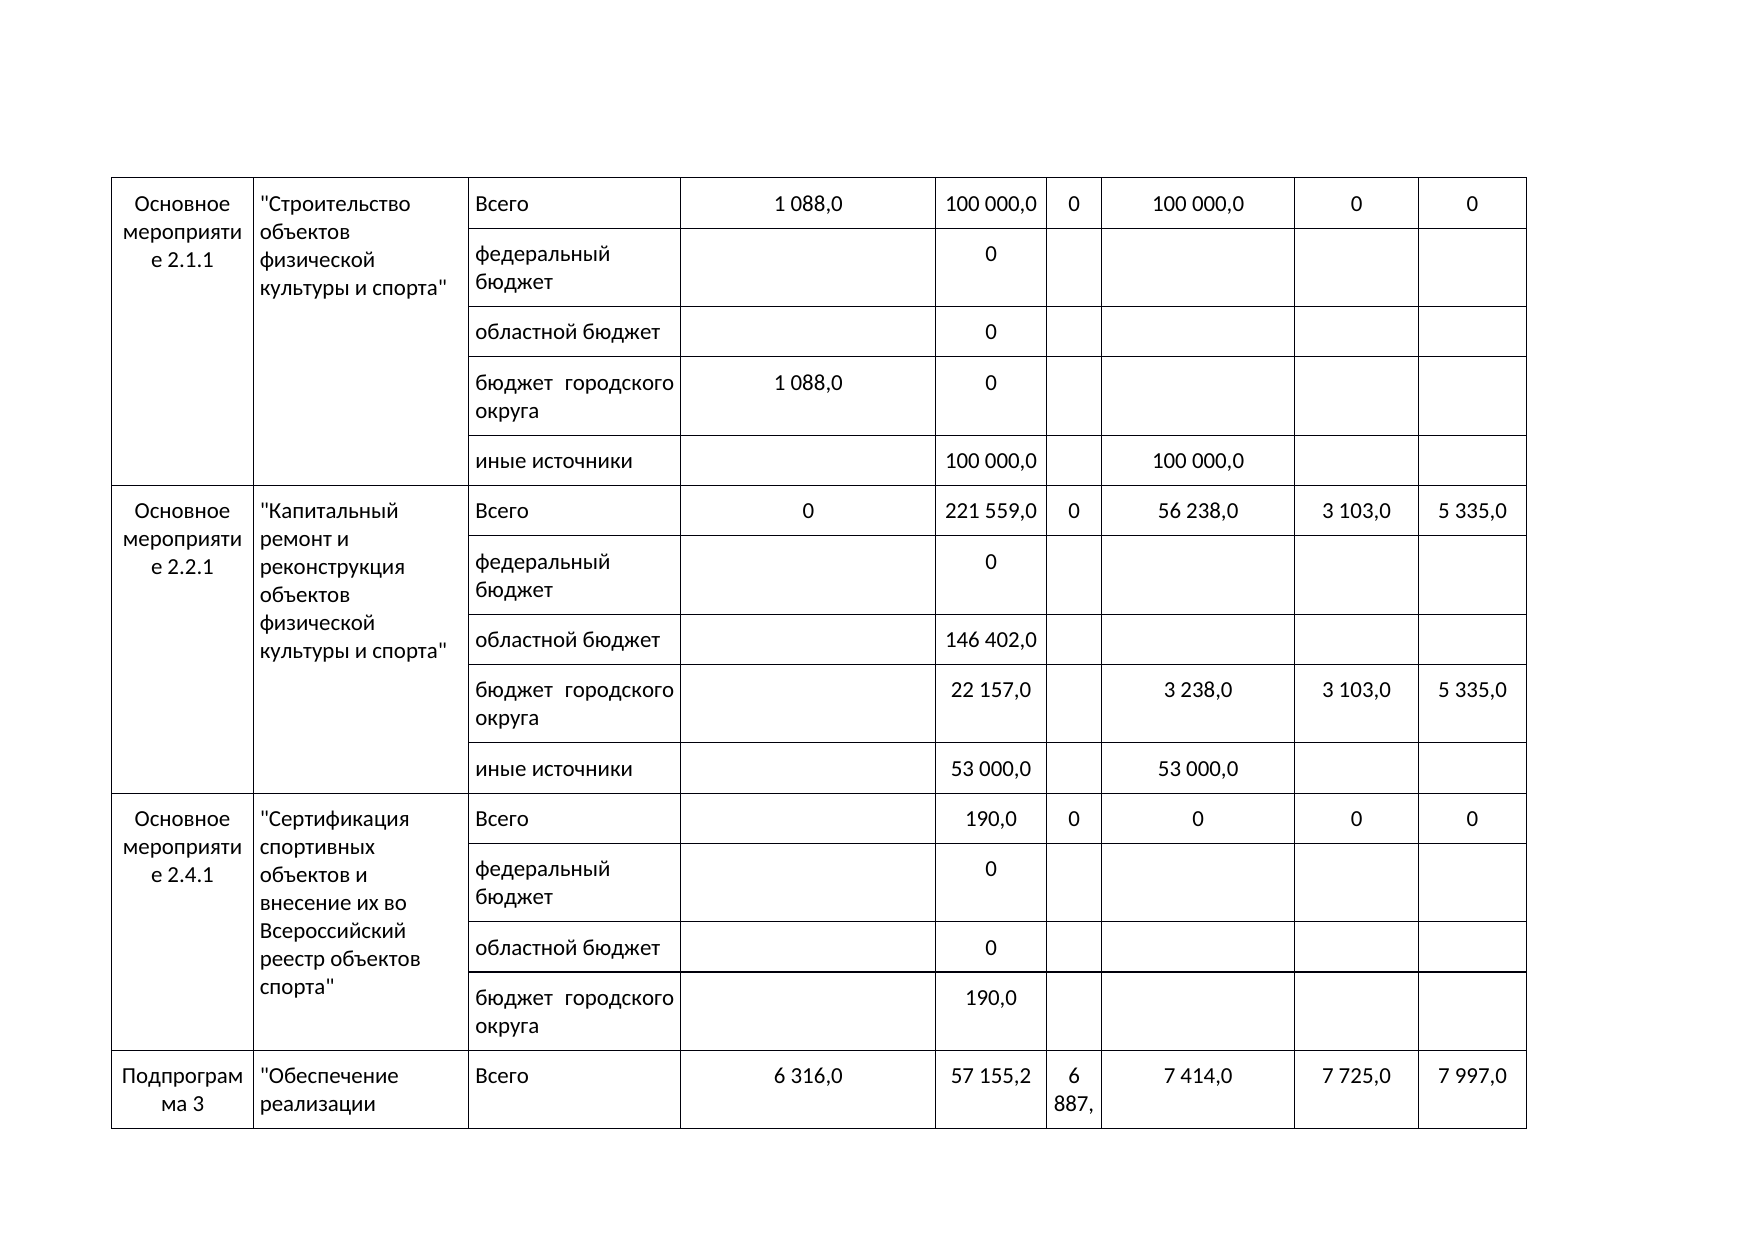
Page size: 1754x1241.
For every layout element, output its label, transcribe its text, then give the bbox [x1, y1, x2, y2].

table_cell [1295, 844, 1418, 921]
table_cell 1 088,0 [681, 357, 935, 434]
table_cell 146 402,0 [936, 615, 1046, 664]
table_cell [1295, 229, 1418, 306]
table_cell [681, 844, 935, 921]
table_cell федеральный бюджет [469, 844, 680, 921]
table_cell 7 414,0 [1102, 1051, 1294, 1128]
table_cell 3 103,0 [1295, 486, 1418, 535]
table_cell 100 000,0 [1102, 178, 1294, 227]
table_cell Всего [469, 486, 680, 535]
table_cell [1047, 743, 1101, 792]
table_cell [1047, 665, 1101, 742]
table_cell [1419, 357, 1526, 434]
table_cell бюджет городского округа [469, 357, 680, 434]
table_cell Всего [469, 794, 680, 843]
table_cell 0 [1419, 794, 1526, 843]
table_cell [1419, 973, 1526, 1050]
table_cell "Обеспечение реализации [254, 1051, 468, 1128]
table_cell [1047, 357, 1101, 434]
table_cell 100 000,0 [1102, 436, 1294, 485]
table_cell 3 238,0 [1102, 665, 1294, 742]
table_cell [1295, 973, 1418, 1050]
table_cell 0 [936, 357, 1046, 434]
table_cell 100 000,0 [936, 436, 1046, 485]
table_cell 7 997,0 [1419, 1051, 1526, 1128]
table_cell [1047, 536, 1101, 613]
table_cell [1295, 357, 1418, 434]
table_cell [1419, 436, 1526, 485]
table_cell Подпрограмма 3 [112, 1051, 253, 1128]
table_cell 56 238,0 [1102, 486, 1294, 535]
table_cell [1295, 536, 1418, 613]
table_cell федеральный бюджет [469, 536, 680, 613]
table_cell 0 [1047, 178, 1101, 227]
table_cell [1102, 973, 1294, 1050]
table_cell [1419, 536, 1526, 613]
table_cell 6 887, [1047, 1051, 1101, 1128]
table_cell 0 [936, 229, 1046, 306]
table_cell [1102, 844, 1294, 921]
table_cell [1047, 615, 1101, 664]
table_cell Всего [469, 1051, 680, 1128]
table_cell [1047, 844, 1101, 921]
table_cell [681, 794, 935, 843]
table_cell [1295, 922, 1418, 971]
table_cell [1295, 615, 1418, 664]
table_cell 0 [1047, 486, 1101, 535]
table_cell [1419, 922, 1526, 971]
table_cell 5 335,0 [1419, 665, 1526, 742]
table_cell 190,0 [936, 794, 1046, 843]
table_cell бюджет городского округа [469, 665, 680, 742]
table_cell [1419, 307, 1526, 356]
table_cell [1295, 743, 1418, 792]
table_cell [1102, 357, 1294, 434]
table_cell 1 088,0 [681, 178, 935, 227]
table_cell [681, 436, 935, 485]
table_cell иные источники [469, 436, 680, 485]
table_cell 5 335,0 [1419, 486, 1526, 535]
table_cell [1047, 922, 1101, 971]
table_cell федеральный бюджет [469, 229, 680, 306]
table_cell [681, 229, 935, 306]
table_cell [681, 973, 935, 1050]
table_cell [1047, 973, 1101, 1050]
table_cell 0 [681, 486, 935, 535]
table_cell Основное мероприятие 2.2.1 [112, 486, 253, 792]
table_cell [1102, 922, 1294, 971]
table_cell областной бюджет [469, 615, 680, 664]
table_cell [1047, 436, 1101, 485]
table_cell 0 [1102, 794, 1294, 843]
table_cell 190,0 [936, 973, 1046, 1050]
table_cell [1419, 615, 1526, 664]
table_cell 22 157,0 [936, 665, 1046, 742]
table_cell 221 559,0 [936, 486, 1046, 535]
table_cell [1419, 743, 1526, 792]
table_cell Основное мероприятие 2.1.1 [112, 178, 253, 485]
table_cell областной бюджет [469, 922, 680, 971]
table_cell Основное мероприятие 2.4.1 [112, 794, 253, 1050]
table_cell [1295, 436, 1418, 485]
table_cell [1047, 307, 1101, 356]
table_cell Всего [469, 178, 680, 227]
table_cell областной бюджет [469, 307, 680, 356]
table_cell [681, 665, 935, 742]
table_cell 0 [1419, 178, 1526, 227]
table_cell [1102, 307, 1294, 356]
table_cell иные источники [469, 743, 680, 792]
table_cell [1047, 229, 1101, 306]
table_cell 100 000,0 [936, 178, 1046, 227]
table_cell "Сертификация спортивных объектов и внесение их во Всероссийский реестр объектов спорта" [254, 794, 468, 1050]
table_cell [681, 922, 935, 971]
table_cell 0 [936, 307, 1046, 356]
table_cell [681, 536, 935, 613]
table_cell бюджет городского округа [469, 973, 680, 1050]
table_cell 0 [936, 844, 1046, 921]
table_cell 0 [936, 536, 1046, 613]
table_cell [1295, 307, 1418, 356]
table_cell 3 103,0 [1295, 665, 1418, 742]
table_cell [1419, 844, 1526, 921]
table_cell [681, 307, 935, 356]
table_cell [1102, 615, 1294, 664]
table_cell 0 [1295, 178, 1418, 227]
table_cell 0 [936, 922, 1046, 971]
table_cell "Капитальный ремонт и реконструкция объектов физической культуры и спорта" [254, 486, 468, 792]
table_cell [681, 743, 935, 792]
table_cell "Строительство объектов физической культуры и спорта" [254, 178, 468, 485]
table_cell [1419, 229, 1526, 306]
table_cell 53 000,0 [1102, 743, 1294, 792]
table_cell 7 725,0 [1295, 1051, 1418, 1128]
table_cell [1102, 229, 1294, 306]
table_cell [681, 615, 935, 664]
table_cell 57 155,2 [936, 1051, 1046, 1128]
table_cell 53 000,0 [936, 743, 1046, 792]
table_cell 0 [1047, 794, 1101, 843]
table_cell [1102, 536, 1294, 613]
table_cell 0 [1295, 794, 1418, 843]
table_cell 6 316,0 [681, 1051, 935, 1128]
